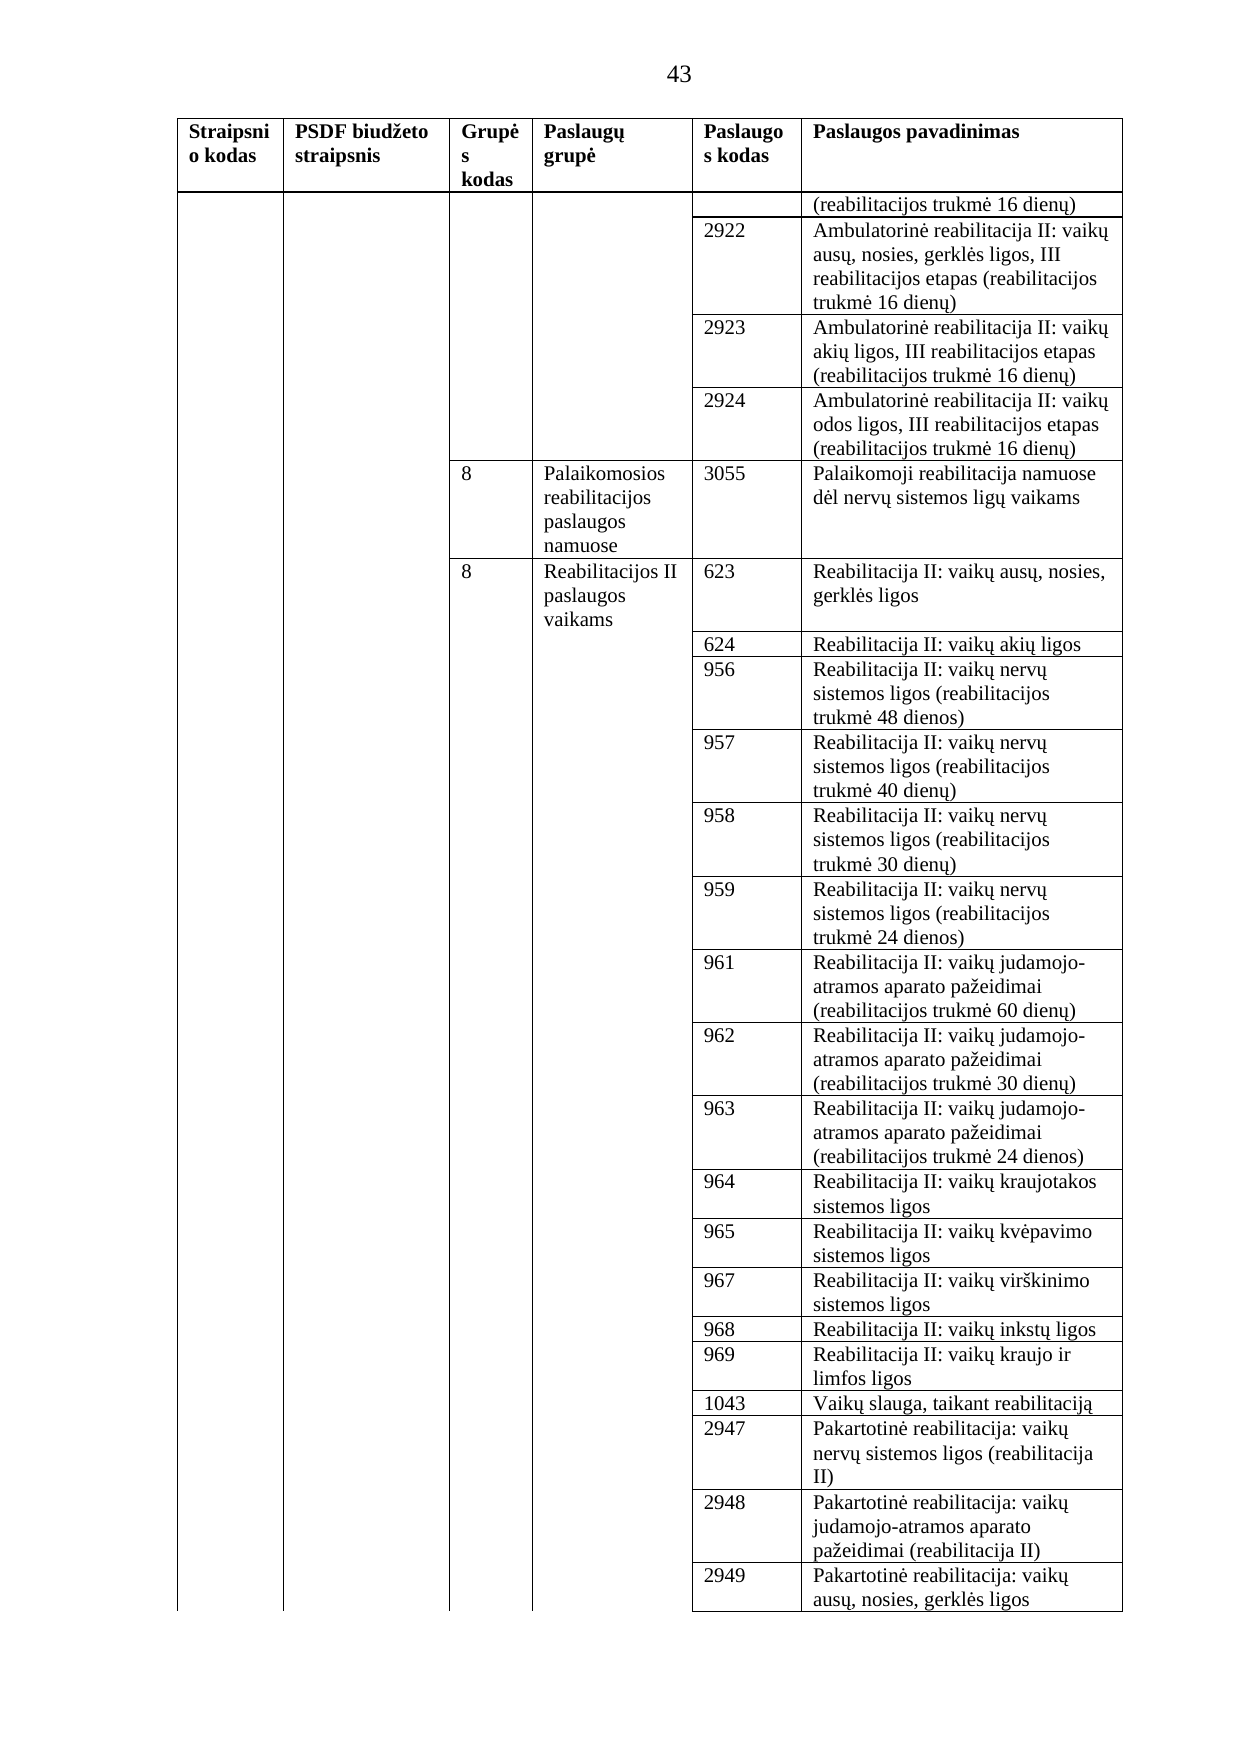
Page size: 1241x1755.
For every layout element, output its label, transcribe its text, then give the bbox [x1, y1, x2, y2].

table_cell [533, 1267, 692, 1316]
table_cell [533, 1489, 692, 1562]
table_cell [284, 460, 449, 557]
table_cell [178, 1267, 283, 1316]
table_cell [178, 1390, 283, 1415]
table_cell [178, 314, 283, 387]
table_cell (reabilitacijos trukmė 16 dienų) [802, 193, 1122, 216]
table_cell 1043 [693, 1391, 801, 1415]
table_cell [284, 558, 449, 631]
table_header PSDF biudžeto straipsnis [284, 119, 449, 191]
table_cell Reabilitacija II: vaikų akių ligos [802, 632, 1122, 656]
table_cell [178, 656, 283, 729]
table_cell [533, 802, 692, 876]
table_cell [284, 729, 449, 802]
table_cell 968 [693, 1317, 801, 1341]
table_cell [450, 1022, 532, 1095]
table_cell [178, 876, 283, 949]
table_cell [450, 1169, 532, 1218]
table_cell Vaikų slauga, taikant reabilitaciją [802, 1391, 1122, 1415]
table_cell 2949 [693, 1563, 801, 1611]
table_cell Reabilitacija II: vaikų nervų sistemos ligos (reabilitacijos trukmė 40 dienų) [802, 730, 1122, 802]
table_cell 956 [693, 657, 801, 729]
table_cell Ambulatorinė reabilitacija II: vaikų odos ligos, III reabilitacijos etapas (reabilitacijos trukmė 16 dienų) [802, 388, 1122, 460]
table_cell [533, 1415, 692, 1488]
table_cell [178, 1095, 283, 1168]
table_header Paslaugos kodas [693, 119, 801, 191]
table_cell [178, 1341, 283, 1390]
table_cell [284, 216, 449, 314]
table_cell [450, 876, 532, 949]
table_cell [533, 876, 692, 949]
table_cell 2947 [693, 1416, 801, 1488]
table_cell [284, 314, 449, 387]
table_cell [533, 1390, 692, 1415]
table_cell [178, 387, 283, 460]
table_cell [533, 949, 692, 1022]
table_cell [533, 387, 692, 460]
table_cell [178, 802, 283, 876]
table_cell [284, 1022, 449, 1095]
table_cell [450, 1489, 532, 1562]
table_cell [284, 1218, 449, 1267]
table_cell [450, 656, 532, 729]
table_cell 8 [450, 461, 532, 557]
table_cell Reabilitacija II: vaikų judamojo-atramos aparato pažeidimai (reabilitacijos trukmė 30 dienų) [802, 1023, 1122, 1095]
table_cell 3055 [693, 461, 801, 557]
table_cell [533, 631, 692, 656]
table_cell [284, 631, 449, 656]
table_cell [450, 1415, 532, 1488]
table_cell [450, 802, 532, 876]
table_cell Reabilitacija II: vaikų judamojo-atramos aparato pažeidimai (reabilitacijos trukmė 24 dienos) [802, 1096, 1122, 1168]
table_cell [284, 1562, 449, 1611]
table_cell [178, 460, 283, 557]
table_cell [178, 1218, 283, 1267]
table_cell [450, 314, 532, 387]
table_cell [284, 802, 449, 876]
table_cell 624 [693, 632, 801, 656]
table_cell [450, 216, 532, 314]
table_cell 958 [693, 803, 801, 876]
table_cell Reabilitacija II: vaikų ausų, nosies, gerklės ligos [802, 559, 1122, 631]
table_cell Reabilitacija II: vaikų kvėpavimo sistemos ligos [802, 1219, 1122, 1267]
table_cell [450, 193, 532, 216]
table_cell [284, 1095, 449, 1168]
table_cell Reabilitacijos II paslaugos vaikams [533, 559, 692, 631]
table_cell 962 [693, 1023, 801, 1095]
table_cell 623 [693, 559, 801, 631]
table_cell 963 [693, 1096, 801, 1168]
table_cell 959 [693, 877, 801, 949]
table_cell 969 [693, 1342, 801, 1390]
table_cell Pakartotinė reabilitacija: vaikų nervų sistemos ligos (reabilitacija II) [802, 1416, 1122, 1488]
table_cell [178, 1316, 283, 1341]
table_cell [284, 1390, 449, 1415]
table_cell Reabilitacija II: vaikų inkstų ligos [802, 1317, 1122, 1341]
table_cell Reabilitacija II: vaikų nervų sistemos ligos (reabilitacijos trukmė 48 dienos) [802, 657, 1122, 729]
table_cell [533, 656, 692, 729]
table_cell [450, 1341, 532, 1390]
table_cell [284, 1489, 449, 1562]
table_cell [284, 876, 449, 949]
table_cell [533, 1169, 692, 1218]
table_cell [450, 1267, 532, 1316]
table_cell [450, 1095, 532, 1168]
table_cell Pakartotinė reabilitacija: vaikų judamojo-atramos aparato pažeidimai (reabilitacija II) [802, 1490, 1122, 1562]
table_cell 961 [693, 950, 801, 1022]
table_cell 2948 [693, 1490, 801, 1562]
table_cell 2923 [693, 315, 801, 387]
table_cell [178, 631, 283, 656]
table_cell [450, 631, 532, 656]
table_cell Palaikomoji reabilitacija namuose dėl nervų sistemos ligų vaikams [802, 461, 1122, 557]
table_cell 967 [693, 1268, 801, 1316]
table_cell [533, 1562, 692, 1611]
table_cell [178, 1489, 283, 1562]
table_cell Palaikomosios reabilitacijos paslaugos namuose [533, 461, 692, 557]
table_cell Reabilitacija II: vaikų judamojo-atramos aparato pažeidimai (reabilitacijos trukmė 60 dienų) [802, 950, 1122, 1022]
table_cell Reabilitacija II: vaikų nervų sistemos ligos (reabilitacijos trukmė 24 dienos) [802, 877, 1122, 949]
table_cell [178, 216, 283, 314]
table_cell [284, 949, 449, 1022]
table_cell [533, 1218, 692, 1267]
table_header Grupės kodas [450, 119, 532, 191]
table_cell [450, 1218, 532, 1267]
table_cell 957 [693, 730, 801, 802]
table_cell [533, 193, 692, 216]
table_cell [178, 193, 283, 216]
table_cell 965 [693, 1219, 801, 1267]
table_cell [450, 729, 532, 802]
table_cell [450, 1562, 532, 1611]
table_cell 2922 [693, 218, 801, 314]
table_cell [450, 1316, 532, 1341]
table_cell [178, 558, 283, 631]
table_cell [533, 1022, 692, 1095]
table_cell 964 [693, 1170, 801, 1218]
table_header Paslaugų grupė [533, 119, 692, 191]
table_cell [450, 1390, 532, 1415]
table_cell [284, 1341, 449, 1390]
table_cell Ambulatorinė reabilitacija II: vaikų akių ligos, III reabilitacijos etapas (reabilitacijos trukmė 16 dienų) [802, 315, 1122, 387]
table_cell [178, 949, 283, 1022]
table_cell [533, 1095, 692, 1168]
table_cell Ambulatorinė reabilitacija II: vaikų ausų, nosies, gerklės ligos, III reabilitacijos etapas (reabilitacijos trukmė 16 dienų) [802, 218, 1122, 314]
table_cell [178, 729, 283, 802]
table_header Paslaugos pavadinimas [802, 119, 1122, 191]
table_cell [533, 729, 692, 802]
table_cell [450, 949, 532, 1022]
table_cell [450, 387, 532, 460]
table_cell [284, 1267, 449, 1316]
table_cell [178, 1562, 283, 1611]
table_cell [533, 216, 692, 314]
table_header Straipsnio kodas [178, 119, 283, 191]
table_cell Pakartotinė reabilitacija: vaikų ausų, nosies, gerklės ligos [802, 1563, 1122, 1611]
table_cell [533, 1341, 692, 1390]
table_cell [284, 1316, 449, 1341]
table_cell Reabilitacija II: vaikų nervų sistemos ligos (reabilitacijos trukmė 30 dienų) [802, 803, 1122, 876]
table_cell [284, 387, 449, 460]
table_cell [284, 1415, 449, 1488]
table_cell 8 [450, 559, 532, 631]
table_cell [178, 1415, 283, 1488]
table_cell Reabilitacija II: vaikų kraujo ir limfos ligos [802, 1342, 1122, 1390]
table_cell Reabilitacija II: vaikų virškinimo sistemos ligos [802, 1268, 1122, 1316]
table_cell [178, 1022, 283, 1095]
table_cell [533, 314, 692, 387]
table_cell [284, 656, 449, 729]
table_cell Reabilitacija II: vaikų kraujotakos sistemos ligos [802, 1170, 1122, 1218]
table_cell 2924 [693, 388, 801, 460]
table_cell [693, 193, 801, 216]
table_cell [178, 1169, 283, 1218]
table_cell [284, 1169, 449, 1218]
table_cell [284, 193, 449, 216]
table_cell [533, 1316, 692, 1341]
